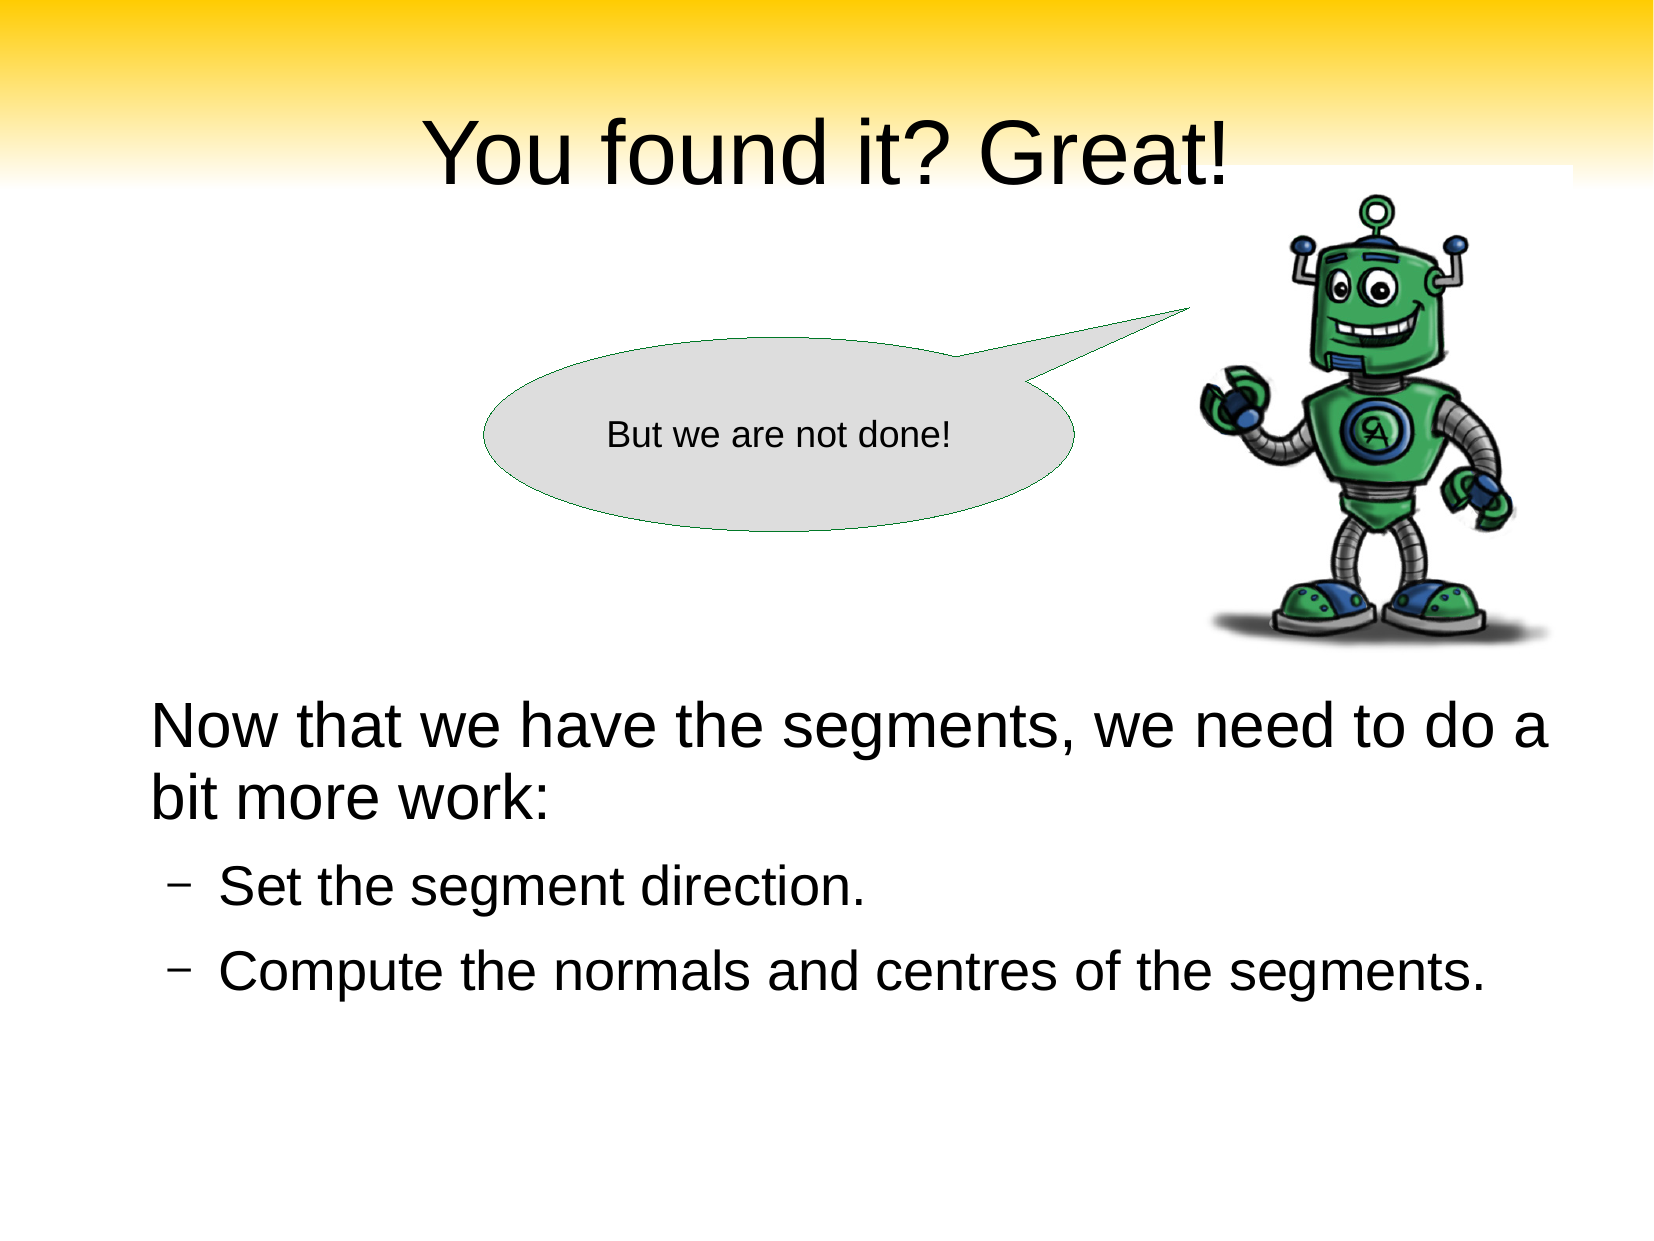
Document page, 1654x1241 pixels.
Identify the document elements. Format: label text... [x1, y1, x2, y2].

title You found it? Great! [82, 49, 1571, 257]
text_box But we are not done! [483, 307, 1190, 532]
text_box [0, 0, 1654, 189]
list Now that we have the segments, we need to do a bit more work: Set the segment direction. Compute the normals and centres of the segments. [82, 290, 1571, 1010]
picture [1181, 165, 1573, 667]
